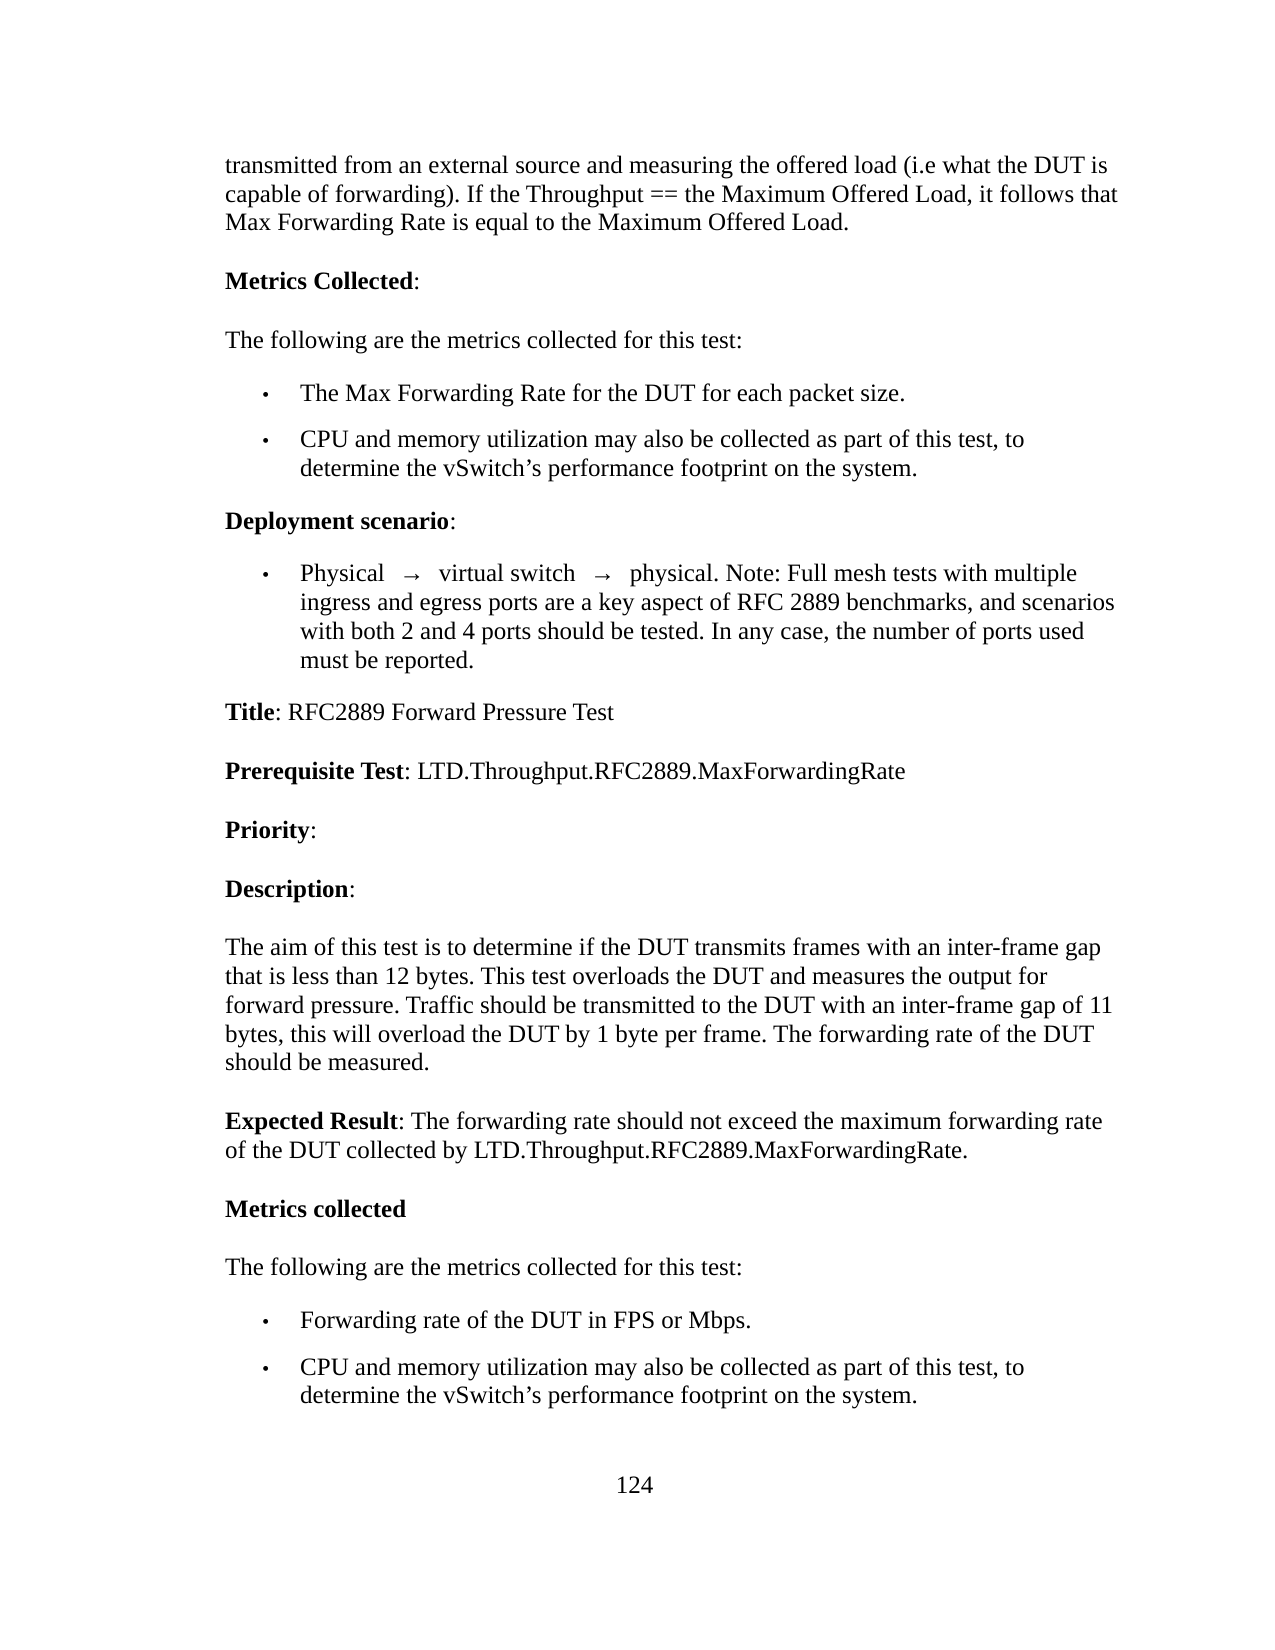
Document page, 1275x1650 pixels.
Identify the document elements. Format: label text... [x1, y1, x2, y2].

text The following are the metrics collected for this test: [225, 325, 1125, 354]
text Title: RFC2889 Forward Pressure Test [225, 697, 1125, 726]
list CPU and memory utilization may also be collected as part of this test, to determine the vSwitch’s performance footprint on the system. [262, 424, 1125, 482]
text Metrics collected [225, 1194, 1125, 1222]
text Priority: [225, 815, 1125, 844]
list The Max Forwarding Rate for the DUT for each packet size. [262, 378, 1125, 406]
text Prerequisite Test: LTD.Throughput.RFC2889.MaxForwardingRate [225, 756, 1125, 785]
text Deployment scenario: [225, 506, 1125, 534]
list CPU and memory utilization may also be collected as part of this test, to determine the vSwitch’s performance footprint on the system. [262, 1352, 1125, 1409]
text Metrics Collected: [225, 266, 1125, 295]
text Expected Result: The forwarding rate should not exceed the maximum forwarding rate of the DUT collected by LTD.Throughput.RFC2889.MaxForwardingRate. [225, 1106, 1125, 1164]
list Forwarding rate of the DUT in FPS or Mbps. [262, 1305, 1125, 1334]
text Description: [225, 874, 1125, 902]
text The following are the metrics collected for this test: [225, 1252, 1125, 1281]
list Physical → virtual switch → physical. Note: Full mesh tests with multiple ingress and egress ports are a key aspect of RFC 2889 benchmarks, and scenarios with both 2 and 4 ports should be tested. In any case, the number of ports used must be reported. [262, 558, 1125, 673]
text transmitted from an external source and measuring the offered load (i.e what the DUT is capable of forwarding). If the Throughput == the Maximum Offered Load, it follows that Max Forwarding Rate is equal to the Maximum Offered Load. [225, 150, 1125, 236]
text The aim of this test is to determine if the DUT transmits frames with an inter-frame gap that is less than 12 bytes. This test overloads the DUT and measures the output for forward pressure. Traffic should be transmitted to the DUT with an inter-frame gap of 11 bytes, this will overload the DUT by 1 byte per frame. The forwarding rate of the DUT should be measured. [225, 932, 1125, 1076]
